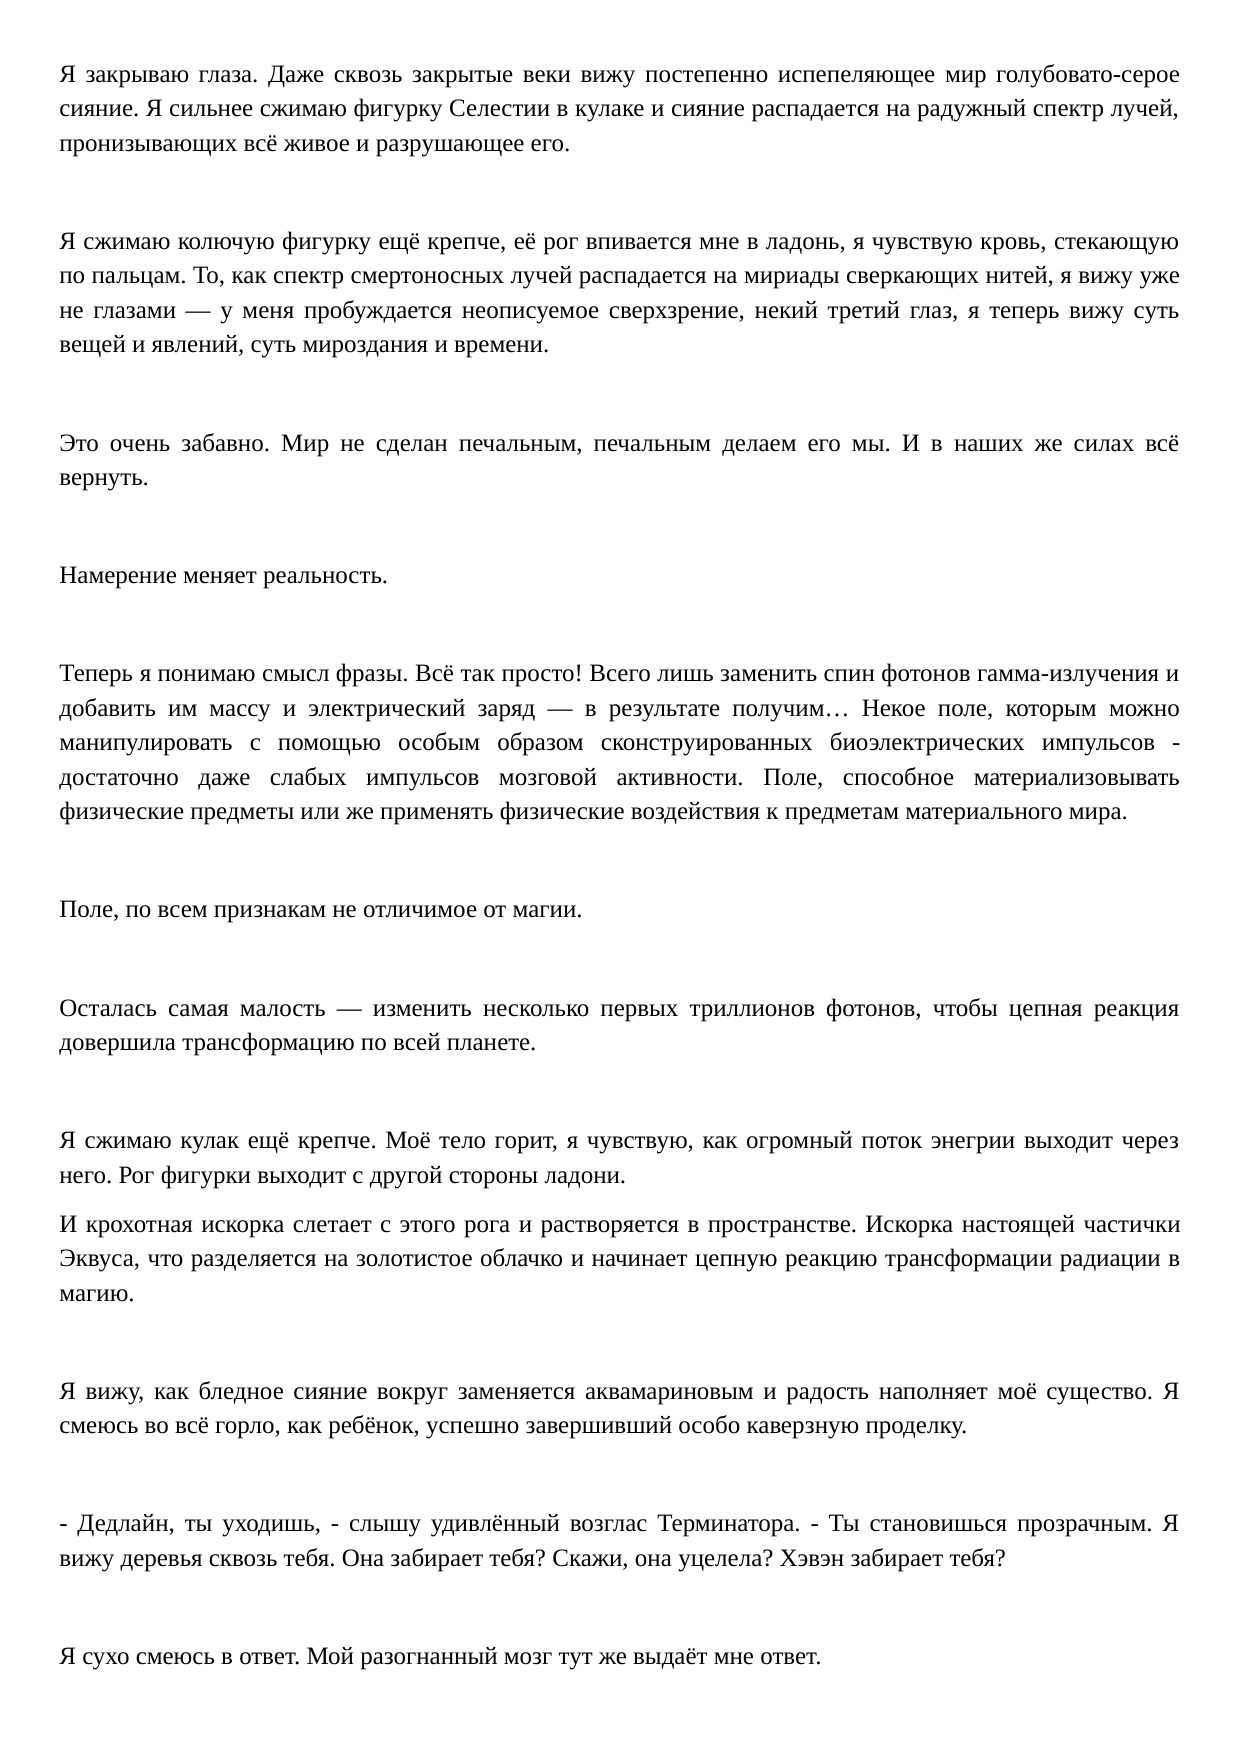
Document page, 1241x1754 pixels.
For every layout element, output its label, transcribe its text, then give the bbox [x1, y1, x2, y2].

text Я сжимаю колючую фигурку ещё крепче, её рог впивается мне в ладонь, я чувствую кровь, стекающую по пальцам. То, как спектр смертоносных лучей распадается на мириады сверкающих нитей, я вижу уже не глазами — у меня пробуждается неописуемое сверхзрение, некий третий глаз, я теперь вижу суть вещей и явлений, суть мироздания и времени. [59, 226, 1181, 358]
text Осталась самая малость — изменить несколько первых триллионов фотонов, чтобы цепная реакция довершила трансформацию по всей планете. [59, 993, 1181, 1056]
text Намерение меняет реальность. [59, 560, 1181, 589]
text И крохотная искорка слетает с этого рога и растворяется в пространстве. Искорка настоящей частички Эквуса, что разделяется на золотистое облачко и начинает цепную реакцию трансформации радиации в магию. [59, 1209, 1181, 1306]
text Я закрываю глаза. Даже сквозь закрытые веки вижу постепенно испепеляющее мир голубовато-серое сияние. Я сильнее сжимаю фигурку Селестии в кулаке и сияние распадается на радужный спектр лучей, пронизывающих всё живое и разрушающее его. [59, 59, 1181, 157]
text Я сжимаю кулак ещё крепче. Моё тело горит, я чувствую, как огромный поток энегрии выходит через него. Рог фигурки выходит с другой стороны ладони. [59, 1125, 1181, 1188]
text - Дедлайн, ты уходишь, - слышу удивлённый возглас Терминатора. - Ты становишься прозрачным. Я вижу деревья сквозь тебя. Она забирает тебя? Скажи, она уцелела? Хэвэн забирает тебя? [59, 1508, 1181, 1572]
text Это очень забавно. Мир не сделан печальным, печальным делаем его мы. И в наших же силах всё вернуть. [59, 428, 1181, 491]
text Я сухо смеюсь в ответ. Мой разогнанный мозг тут же выдаёт мне ответ. [59, 1641, 1181, 1670]
text Теперь я понимаю смысл фразы. Всё так просто! Всего лишь заменить спин фотонов гамма-излучения и добавить им массу и электрический заряд — в результате получим… Некое поле, которым можно манипулировать с помощью особым образом сконструированных биоэлектрических импульсов - достаточно даже слабых импульсов мозговой активности. Поле, способное материализовывать физические предметы или же применять физические воздействия к предметам материального мира. [59, 658, 1181, 825]
text Поле, по всем признакам не отличимое от магии. [59, 894, 1181, 923]
text Я вижу, как бледное сияние вокруг заменяется аквамариновым и радость наполняет моё существо. Я смеюсь во всё горло, как ребёнок, успешно завершивший особо каверзную проделку. [59, 1376, 1181, 1439]
